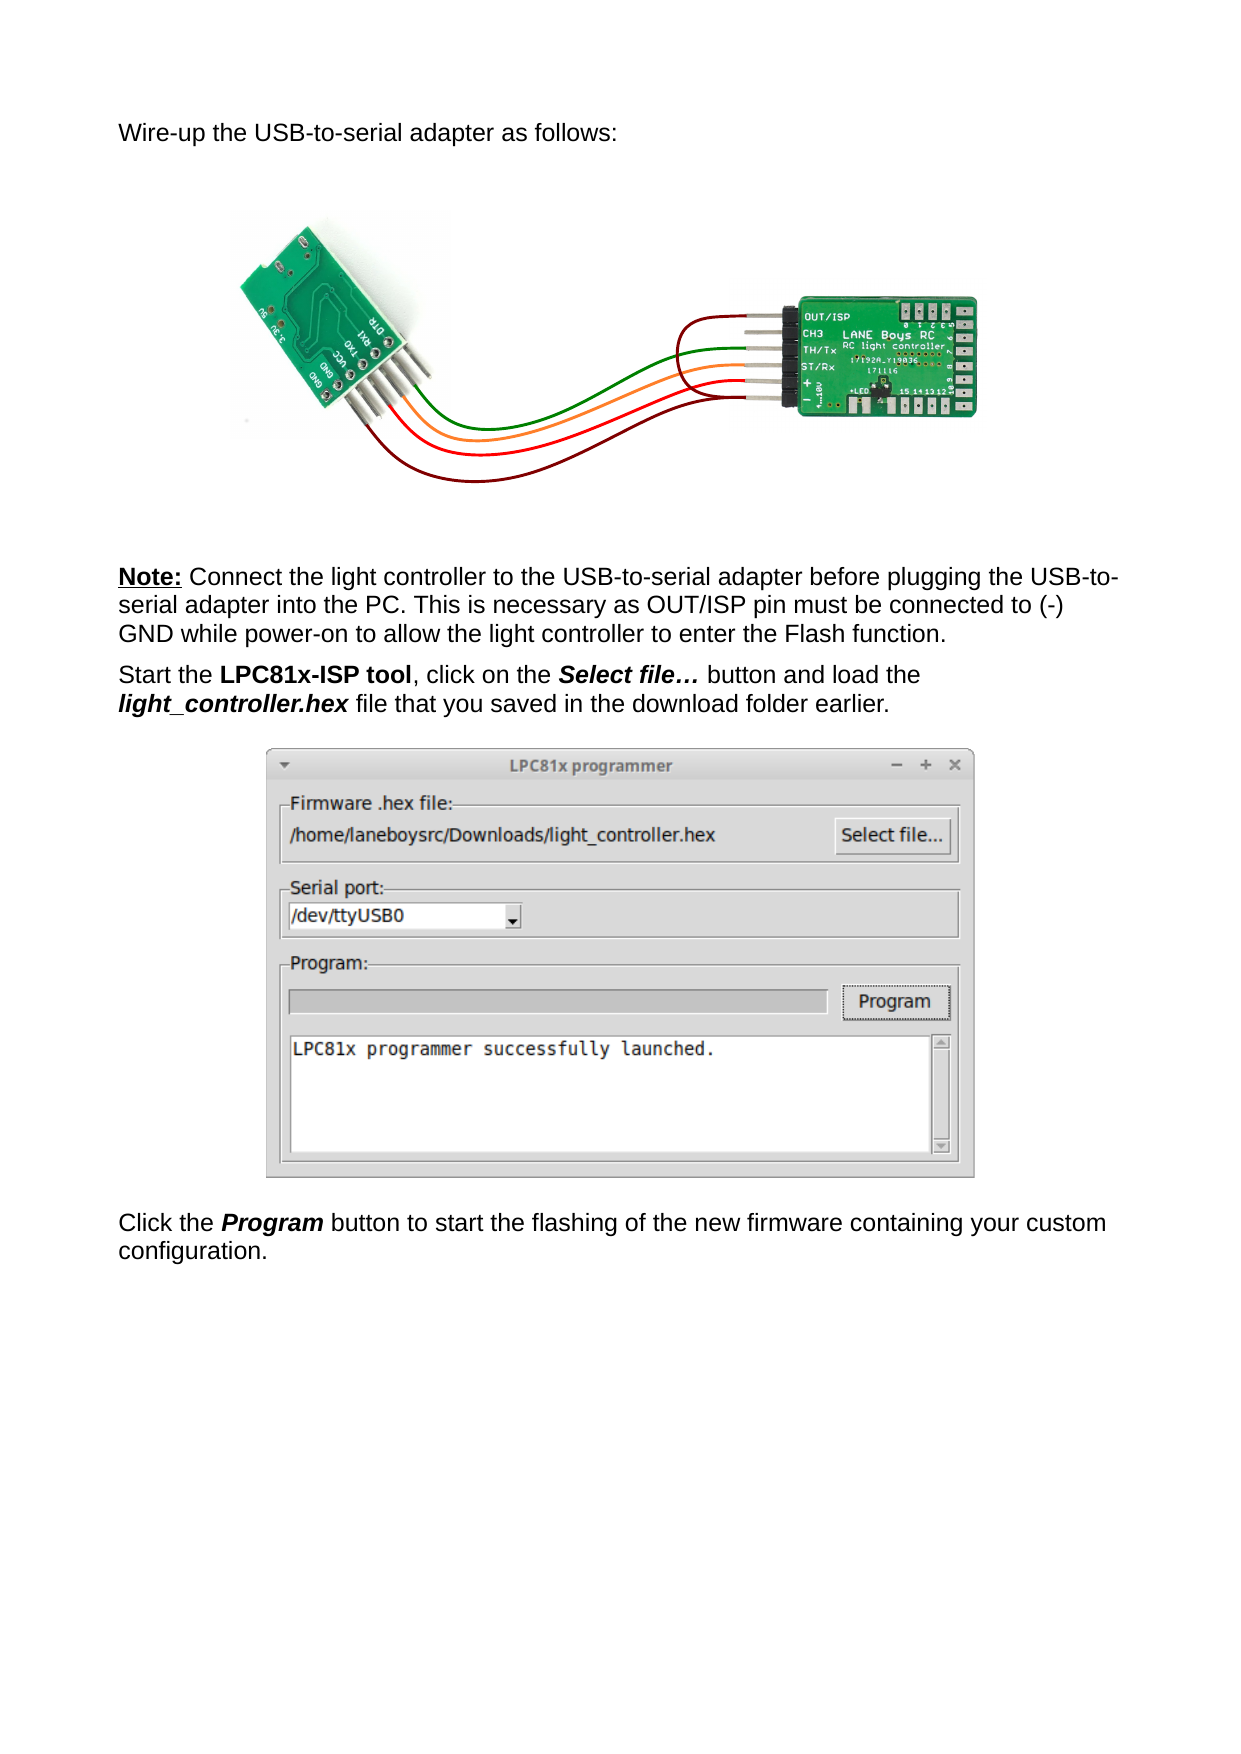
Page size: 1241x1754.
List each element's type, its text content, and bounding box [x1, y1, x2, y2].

text Click the Program button to start the flashing of the new firmware containing your custom configuration. [118, 1208, 1122, 1265]
text Start the LPC81x-ISP tool, click on the Select file… button and load the light_controller.hex file that you saved in the download folder earlier. [118, 660, 1122, 718]
text Note: Connect the light controller to the USB-to-serial adapter before plugging the USB-to-serial adapter into the PC. This is necessary as OUT/ISP pin must be connected to (-) GND while power-on to allow the light controller to enter the Flash function. [118, 562, 1122, 648]
picture [266, 748, 975, 1178]
text Wire-up the USB-to-serial adapter as follows: [118, 118, 1122, 147]
